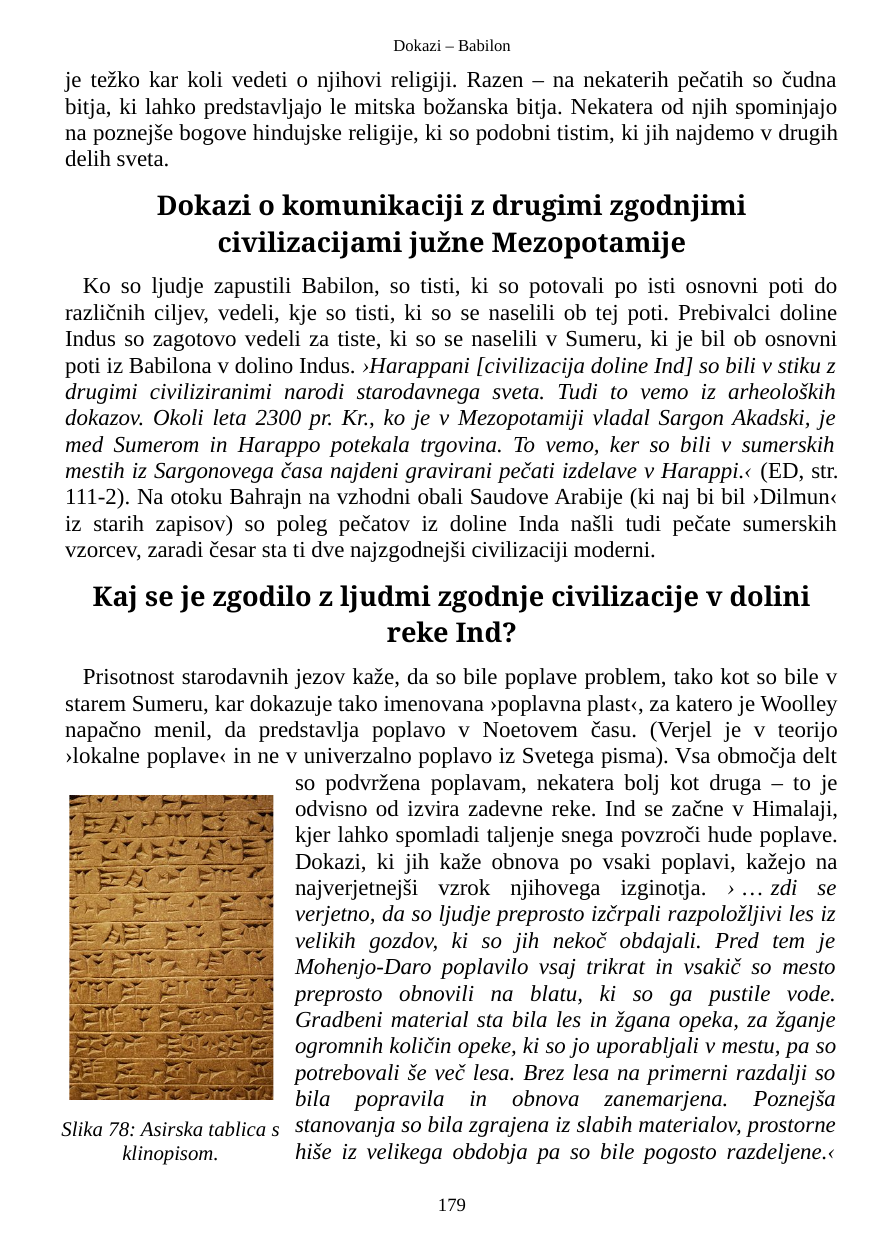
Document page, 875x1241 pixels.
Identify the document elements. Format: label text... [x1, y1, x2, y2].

subtitle Kaj se je zgodilo z ljudmi zgodnje civilizacije v dolini reke Ind? [65, 577, 839, 651]
text Ko so ljudje zapustili Babilon, so tisti, ki so potovali po isti osnovni poti do različnih ciljev, vedeli, kje so tisti, ki so se naselili ob tej poti. Prebivalci doline Indus so zagotovo vedeli za tiste, ki so se naselili v Sumeru, ki je bil ob osnovni poti iz Babilona v dolino Indus. ›Harappani [civilizacija doline Ind] so bili v stiku z drugimi civiliziranimi narodi starodavnega sveta. Tudi to vemo iz arheoloških dokazov. Okoli leta 2300 pr. Kr., ko je v Mezopotamiji vladal Sargon Akadski, je med Sumerom in Harappo potekala trgovina. To vemo, ker so bili v sumerskih mestih iz Sargonovega časa najdeni gravirani pečati izdelave v Harappi.‹ (ED, str. 111-2). Na otoku Bahrajn na vzhodni obali Saudove Arabije (ki naj bi bil ›Dilmun‹ iz starih zapisov) so poleg pečatov iz doline Inda našli tudi pečate sumerskih vzorcev, zaradi česar sta ti dve najzgodnejši civilizaciji moderni. [65, 273, 839, 562]
text je težko kar koli vedeti o njihovi religiji. Razen – na nekaterih pečatih so čudna bitja, ki lahko predstavljajo le mitska božanska bitja. Nekatera od njih spominjajo na poznejše bogove hindujske religije, ki so podobni tistim, ki jih najdemo v drugih delih sveta. [65, 66, 839, 172]
subtitle Dokazi o komunikaciji z drugimi zgodnjimi civilizacijami južne Mezopotamije [65, 186, 839, 260]
text Prisotnost starodavnih jezov kaže, da so bile poplave problem, tako kot so bile v starem Sumeru, kar dokazuje tako imenovana ›poplavna plast‹, za katero je Woolley napačno menil, da predstavlja poplavo v Noetovem času. (Verjel je v teorijo ›lokalne poplave‹ in ne v univerzalno poplavo iz Svetega pisma). Vsa območja delt so podvržena poplavam, nekatera bolj kot druga – to je odvisno od izvira zadevne reke. Ind se začne v Himalaji, kjer lahko spomladi taljenje snega povzroči hude poplave. Dokazi, ki jih kaže obnova po vsaki poplavi, kažejo na najverjetnejši vzrok njihovega izginotja. › … zdi se verjetno, da so ljudje preprosto izčrpali razpoložljivi les iz velikih gozdov, ki so jih nekoč obdajali. Pred tem je Mohenjo-Daro poplavilo vsaj trikrat in vsakič so mesto preprosto obnovili na blatu, ki so ga pustile vode. Gradbeni material sta bila les in žgana opeka, za žganje ogromnih količin opeke, ki so jo uporabljali v mestu, pa so potrebovali še več lesa. Brez lesa na primerni razdalji so bila popravila in obnova zanemarjena. Poznejša stanovanja so bila zgrajena iz slabih materialov, prostorne hiše iz velikega obdobja pa so bile pogosto razdeljene.‹ (LO, str. 79). [65, 663, 839, 1164]
picture [69, 795, 274, 1100]
text Slika 78: Asirska tablica s klinopisom. [48, 1115, 295, 1165]
